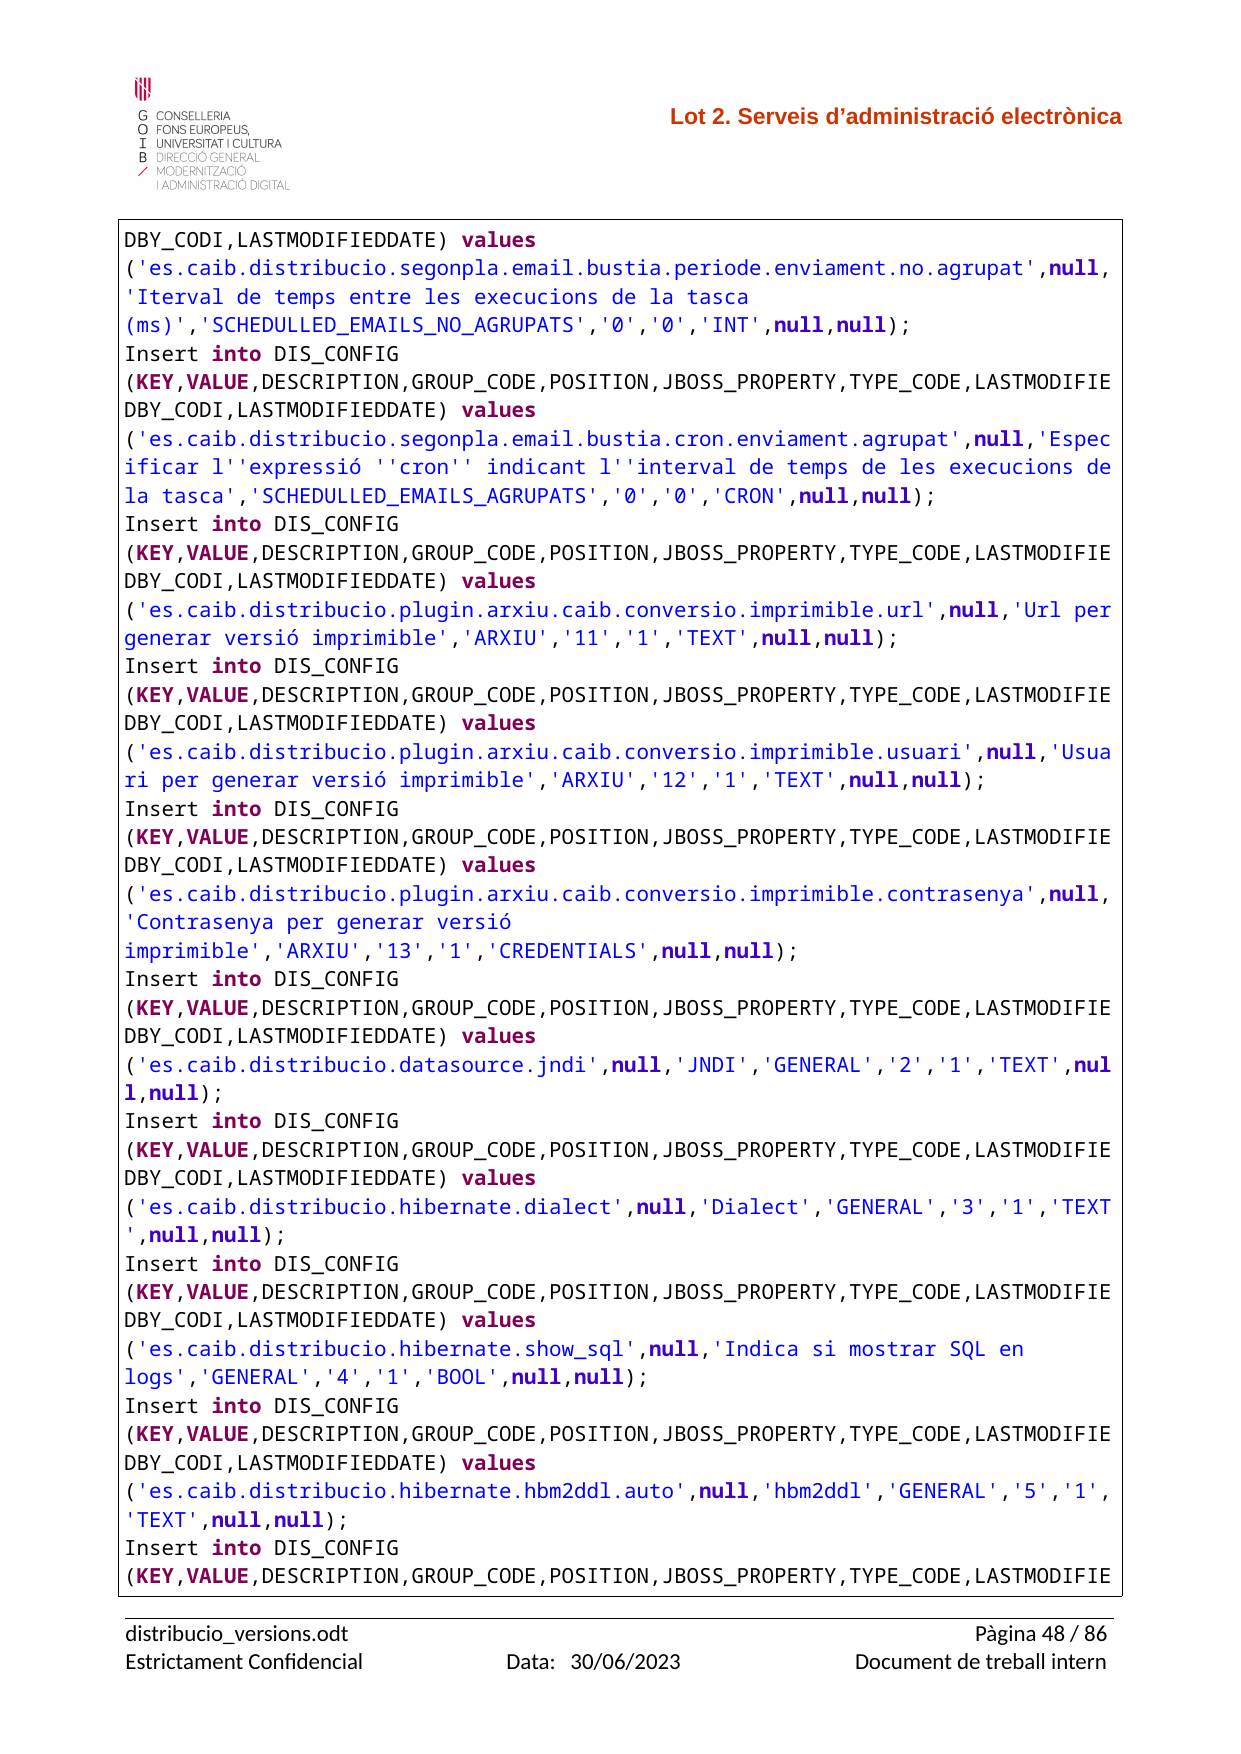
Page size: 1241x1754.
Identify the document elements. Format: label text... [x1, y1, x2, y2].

picture [126, 70, 299, 197]
table_header DBY_CODI,LASTMODIFIEDDATE) values ('es.caib.distribucio.segonpla.email.bustia.periode.enviament.no.agrupat',null,'Iterval de temps entre les execucions de la tasca (ms)','SCHEDULLED_EMAILS_NO_AGRUPATS','0','0','INT',null,null); Insert into DIS_CONFIG (KEY,VALUE,DESCRIPTION,GROUP_CODE,POSITION,JBOSS_PROPERTY,TYPE_CODE,LASTMODIFIEDBY_CODI,LASTMODIFIEDDATE) values ('es.caib.distribucio.segonpla.email.bustia.cron.enviament.agrupat',null,'Especificar l''expressió ''cron'' indicant l''interval de temps de les execucions de la tasca','SCHEDULLED_EMAILS_AGRUPATS','0','0','CRON',null,null); Insert into DIS_CONFIG (KEY,VALUE,DESCRIPTION,GROUP_CODE,POSITION,JBOSS_PROPERTY,TYPE_CODE,LASTMODIFIEDBY_CODI,LASTMODIFIEDDATE) values ('es.caib.distribucio.plugin.arxiu.caib.conversio.imprimible.url',null,'Url per generar versió imprimible','ARXIU','11','1','TEXT',null,null); Insert into DIS_CONFIG (KEY,VALUE,DESCRIPTION,GROUP_CODE,POSITION,JBOSS_PROPERTY,TYPE_CODE,LASTMODIFIEDBY_CODI,LASTMODIFIEDDATE) values ('es.caib.distribucio.plugin.arxiu.caib.conversio.imprimible.usuari',null,'Usuari per generar versió imprimible','ARXIU','12','1','TEXT',null,null); Insert into DIS_CONFIG (KEY,VALUE,DESCRIPTION,GROUP_CODE,POSITION,JBOSS_PROPERTY,TYPE_CODE,LASTMODIFIEDBY_CODI,LASTMODIFIEDDATE) values ('es.caib.distribucio.plugin.arxiu.caib.conversio.imprimible.contrasenya',null,'Contrasenya per generar versió imprimible','ARXIU','13','1','CREDENTIALS',null,null); Insert into DIS_CONFIG (KEY,VALUE,DESCRIPTION,GROUP_CODE,POSITION,JBOSS_PROPERTY,TYPE_CODE,LASTMODIFIEDBY_CODI,LASTMODIFIEDDATE) values ('es.caib.distribucio.datasource.jndi',null,'JNDI','GENERAL','2','1','TEXT',null,null); Insert into DIS_CONFIG (KEY,VALUE,DESCRIPTION,GROUP_CODE,POSITION,JBOSS_PROPERTY,TYPE_CODE,LASTMODIFIEDBY_CODI,LASTMODIFIEDDATE) values ('es.caib.distribucio.hibernate.dialect',null,'Dialect','GENERAL','3','1','TEXT',null,null); Insert into DIS_CONFIG (KEY,VALUE,DESCRIPTION,GROUP_CODE,POSITION,JBOSS_PROPERTY,TYPE_CODE,LASTMODIFIEDBY_CODI,LASTMODIFIEDDATE) values ('es.caib.distribucio.hibernate.show_sql',null,'Indica si mostrar SQL en logs','GENERAL','4','1','BOOL',null,null); Insert into DIS_CONFIG (KEY,VALUE,DESCRIPTION,GROUP_CODE,POSITION,JBOSS_PROPERTY,TYPE_CODE,LASTMODIFIEDBY_CODI,LASTMODIFIEDDATE) values ('es.caib.distribucio.hibernate.hbm2ddl.auto',null,'hbm2ddl','GENERAL','5','1','TEXT',null,null); Insert into DIS_CONFIG (KEY,VALUE,DESCRIPTION,GROUP_CODE,POSITION,JBOSS_PROPERTY,TYPE_CODE,LASTMODIFIE [119, 220, 1122, 1596]
